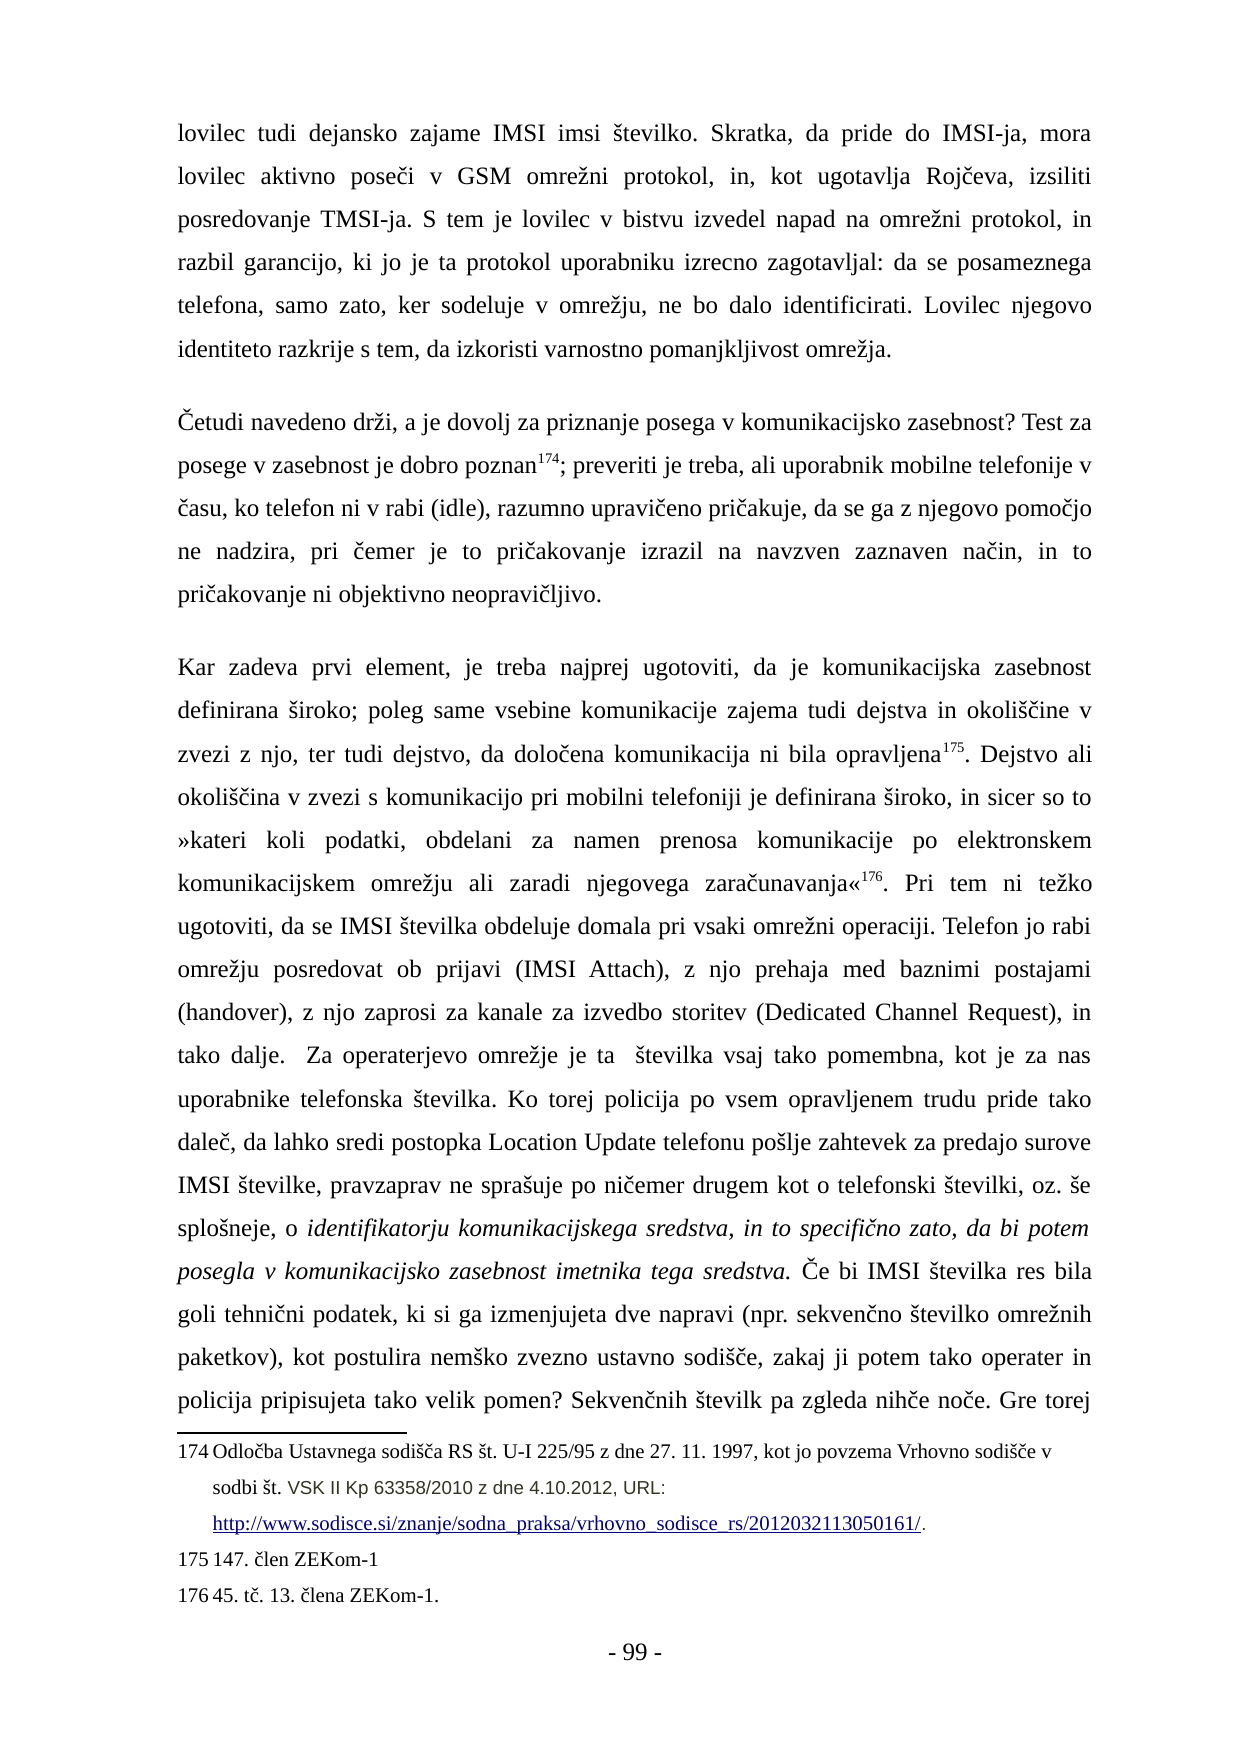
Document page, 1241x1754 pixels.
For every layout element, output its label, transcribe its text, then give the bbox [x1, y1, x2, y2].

text Četudi navedeno drži, a je dovolj za priznanje posega v komunikacijsko zasebnost? Test za posege v zasebnost je dobro poznan; preveriti je treba, ali uporabnik mobilne telefonije v času, ko telefon ni v rabi (idle), razumno upravičeno pričakuje, da se ga z njegovo pomočjo ne nadzira, pri čemer je to pričakovanje izrazil na navzven zaznaven način, in to pričakovanje ni objektivno neopravičljivo. [177, 407, 1093, 608]
text lovilec tudi dejansko zajame IMSI imsi številko. Skratka, da pride do IMSI-ja, mora lovilec aktivno poseči v GSM omrežni protokol, in, kot ugotavlja Rojčeva, izsiliti posredovanje TMSI-ja. S tem je lovilec v bistvu izvedel napad na omrežni protokol, in razbil garancijo, ki jo je ta protokol uporabniku izrecno zagotavljal: da se posameznega telefona, samo zato, ker sodeluje v omrežju, ne bo dalo identificirati. Lovilec njegovo identiteto razkrije s tem, da izkoristi varnostno pomanjkljivost omrežja. [177, 118, 1093, 362]
text Odločba Ustavnega sodišča RS št. U-I 225/95 z dne 27. 11. 1997, kot jo povzema Vrhovno sodišče v sodbi št. VSK II Kp 63358/2010 z dne 4.10.2012, URL: http://www.sodisce.si/znanje/sodna_praksa/vrhovno_sodisce_rs/2012032113050161/. [177, 1439, 1093, 1535]
text 147. člen ZEKom-1 [177, 1547, 1093, 1571]
text 45. tč. 13. člena ZEKom-1. [177, 1583, 1093, 1607]
text Kar zadeva prvi element, je treba najprej ugotoviti, da je komunikacijska zasebnost definirana široko; poleg same vsebine komunikacije zajema tudi dejstva in okoliščine v zvezi z njo, ter tudi dejstvo, da določena komunikacija ni bila opravljena. Dejstvo ali okoliščina v zvezi s komunikacijo pri mobilni telefoniji je definirana široko, in sicer so to »kateri koli podatki, obdelani za namen prenosa komunikacije po elektronskem komunikacijskem omrežju ali zaradi njegovega zaračunavanja«. Pri tem ni težko ugotoviti, da se IMSI številka obdeluje domala pri vsaki omrežni operaciji. Telefon jo rabi omrežju posredovat ob prijavi (IMSI Attach), z njo prehaja med baznimi postajami (handover), z njo zaprosi za kanale za izvedbo storitev (Dedicated Channel Request), in tako dalje. Za operaterjevo omrežje je ta številka vsaj tako pomembna, kot je za nas uporabnike telefonska številka. Ko torej policija po vsem opravljenem trudu pride tako daleč, da lahko sredi postopka Location Update telefonu pošlje zahtevek za predajo surove IMSI številke, pravzaprav ne sprašuje po ničemer drugem kot o telefonski številki, oz. še splošneje, o identifikatorju komunikacijskega sredstva, in to specifično zato, da bi potem posegla v komunikacijsko zasebnost imetnika tega sredstva. Če bi IMSI številka res bila goli tehnični podatek, ki si ga izmenjujeta dve napravi (npr. sekvenčno številko omrežnih paketkov), kot postulira nemško zvezno ustavno sodišče, zakaj ji potem tako operater in policija pripisujeta tako velik pomen? Sekvenčnih številk pa zgleda nihče noče. Gre torej [177, 652, 1093, 1414]
